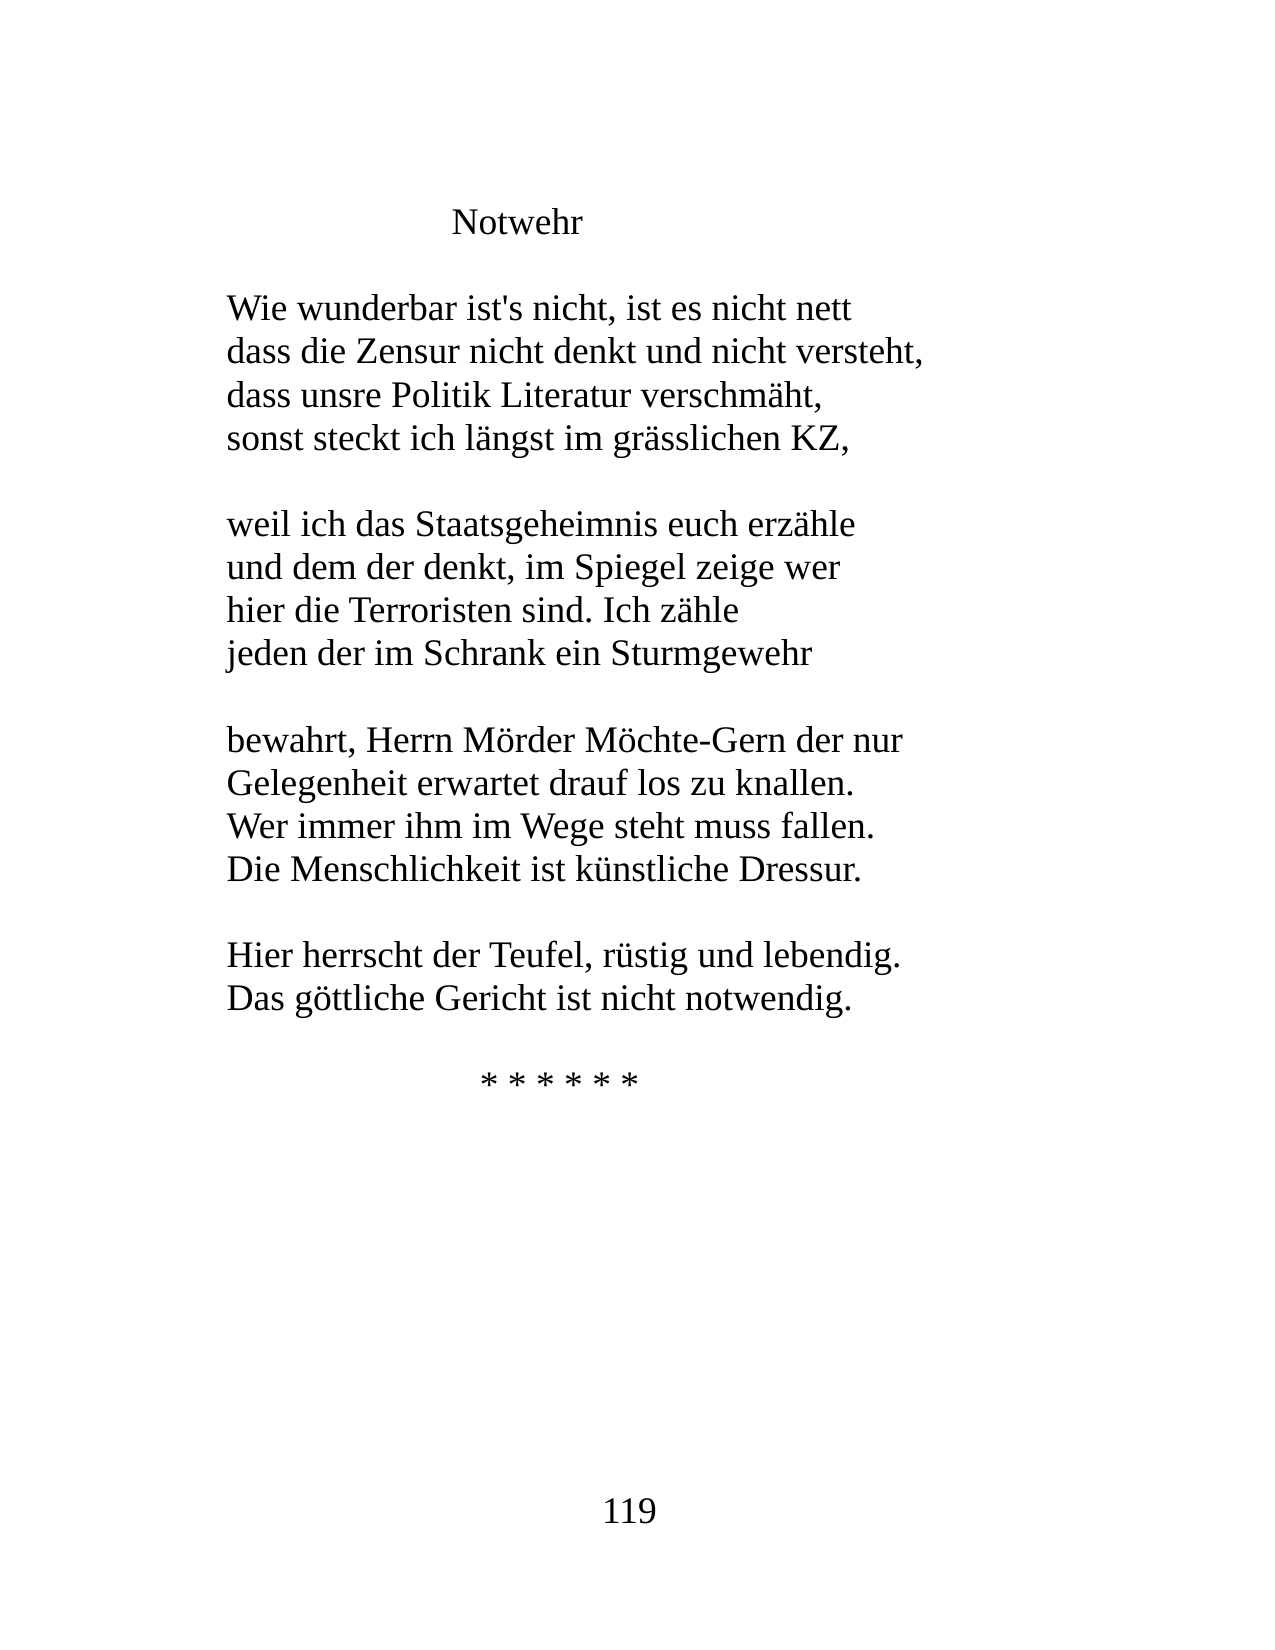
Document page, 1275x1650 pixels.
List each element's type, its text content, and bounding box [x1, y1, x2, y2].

text Die Menschlichkeit ist künstliche Dressur. [226, 846, 1157, 889]
text Gelegenheit erwartet drauf los zu knallen. [226, 760, 1157, 803]
text Das göttliche Gericht ist nicht notwendig. [226, 976, 1157, 1019]
text Wie wunderbar ist's nicht, ist es nicht nett [226, 286, 1157, 329]
text Notwehr [226, 199, 1157, 243]
text und dem der denkt, im Spiegel zeige wer [226, 544, 1157, 588]
text dass die Zensur nicht denkt und nicht versteht, [226, 329, 1157, 372]
text Hier herrscht der Teufel, rüstig und lebendig. [226, 933, 1157, 976]
text weil ich das Staatsgeheimnis euch erzähle [226, 501, 1157, 544]
text sonst steckt ich längst im grässlichen KZ, [226, 415, 1157, 458]
text hier die Terroristen sind. Ich zähle [226, 588, 1157, 631]
text dass unsre Politik Literatur verschmäht, [226, 372, 1157, 415]
text * * * * * * [226, 1062, 1157, 1105]
text bewahrt, Herrn Mörder Möchte-Gern der nur [226, 717, 1157, 760]
text jeden der im Schrank ein Sturmgewehr [226, 631, 1157, 674]
text Wer immer ihm im Wege steht muss fallen. [226, 803, 1157, 846]
